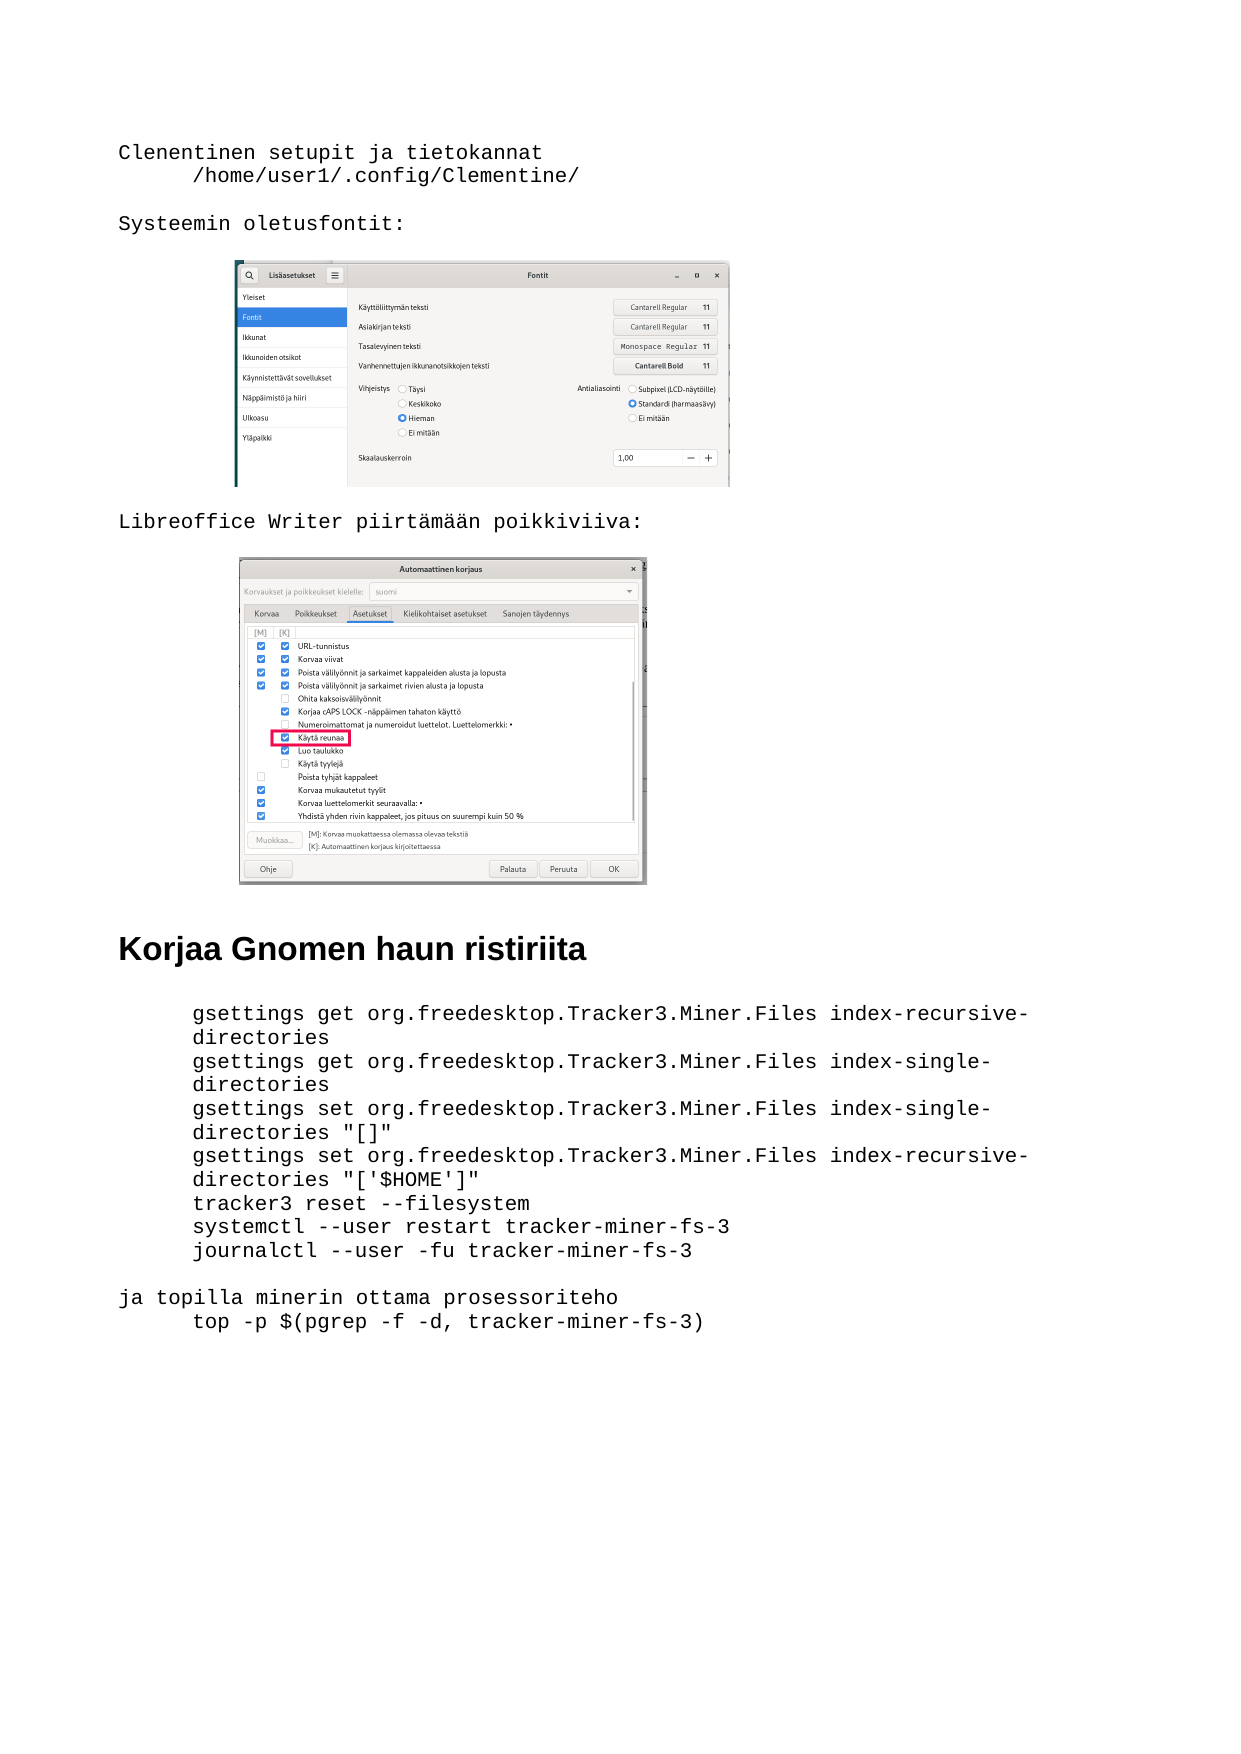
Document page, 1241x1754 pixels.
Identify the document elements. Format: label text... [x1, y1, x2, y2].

text journalctl --user -fu tracker-miner-fs-3 [192, 1240, 1122, 1263]
text systemctl --user restart tracker-miner-fs-3 [192, 1216, 1122, 1240]
text ja topilla minerin ottama prosessoriteho [118, 1287, 1122, 1311]
text gsettings set org.freedesktop.Tracker3.Miner.Files index-single-directories "[]" [192, 1098, 1122, 1145]
text Clenentinen setupit ja tietokannat [118, 142, 1122, 165]
subtitle Korjaa Gnomen haun ristiriita [118, 929, 1122, 967]
picture [239, 557, 648, 885]
text top -p $(pgrep -f -d, tracker-miner-fs-3) [192, 1311, 1122, 1334]
text /home/user1/.config/Clementine/ [192, 165, 1122, 189]
text Libreoffice Writer piirtämään poikkiviiva: [118, 511, 1122, 534]
text Systeemin oletusfontit: [118, 213, 1122, 236]
text gsettings get org.freedesktop.Tracker3.Miner.Files index-single-directories [192, 1051, 1122, 1098]
text tracker3 reset --filesystem [192, 1193, 1122, 1216]
text gsettings get org.freedesktop.Tracker3.Miner.Files index-recursive-directories [192, 1003, 1122, 1051]
text gsettings set org.freedesktop.Tracker3.Miner.Files index-recursive-directories "['$HOME']" [192, 1145, 1122, 1193]
picture [234, 260, 730, 487]
